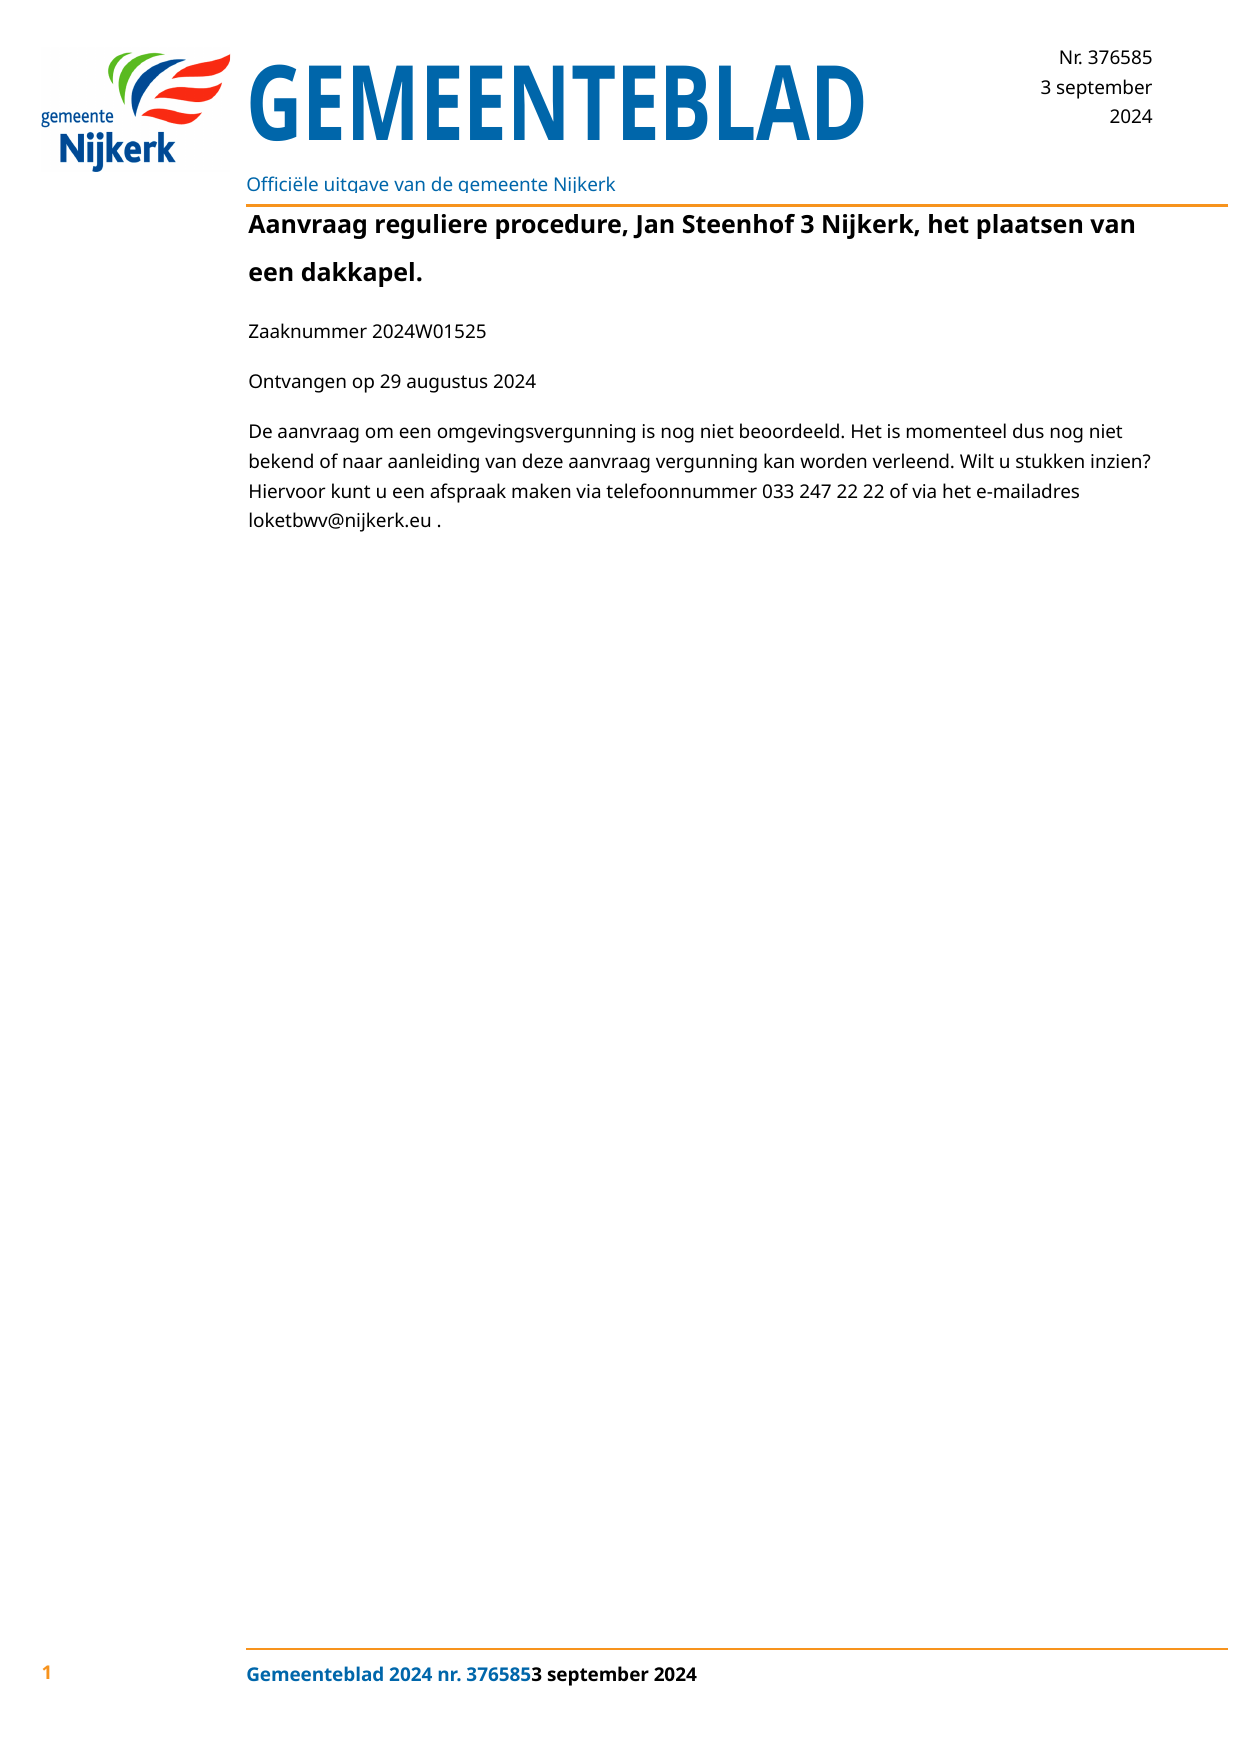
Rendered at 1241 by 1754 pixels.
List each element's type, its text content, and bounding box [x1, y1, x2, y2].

text De aanvraag om een omgevingsvergunning is nog niet beoordeeld. Het is momenteel dus nog niet bekend of naar aanleiding van deze aanvraag vergunning kan worden verleend. Wilt u stukken inzien? Hiervoor kunt u een afspraak maken via telefoonnummer 033 247 22 22 of via het e-mailadres loketbwv@nijkerk.eu . [248, 419, 1152, 533]
text Zaaknummer 2024W01525 [248, 318, 1152, 344]
text Aanvraag reguliere procedure, Jan Steenhof 3 Nijkerk, het plaatsen van een dakkapel. [248, 207, 1152, 288]
picture [41, 47, 231, 172]
text Ontvangen op 29 augustus 2024 [248, 368, 1152, 394]
